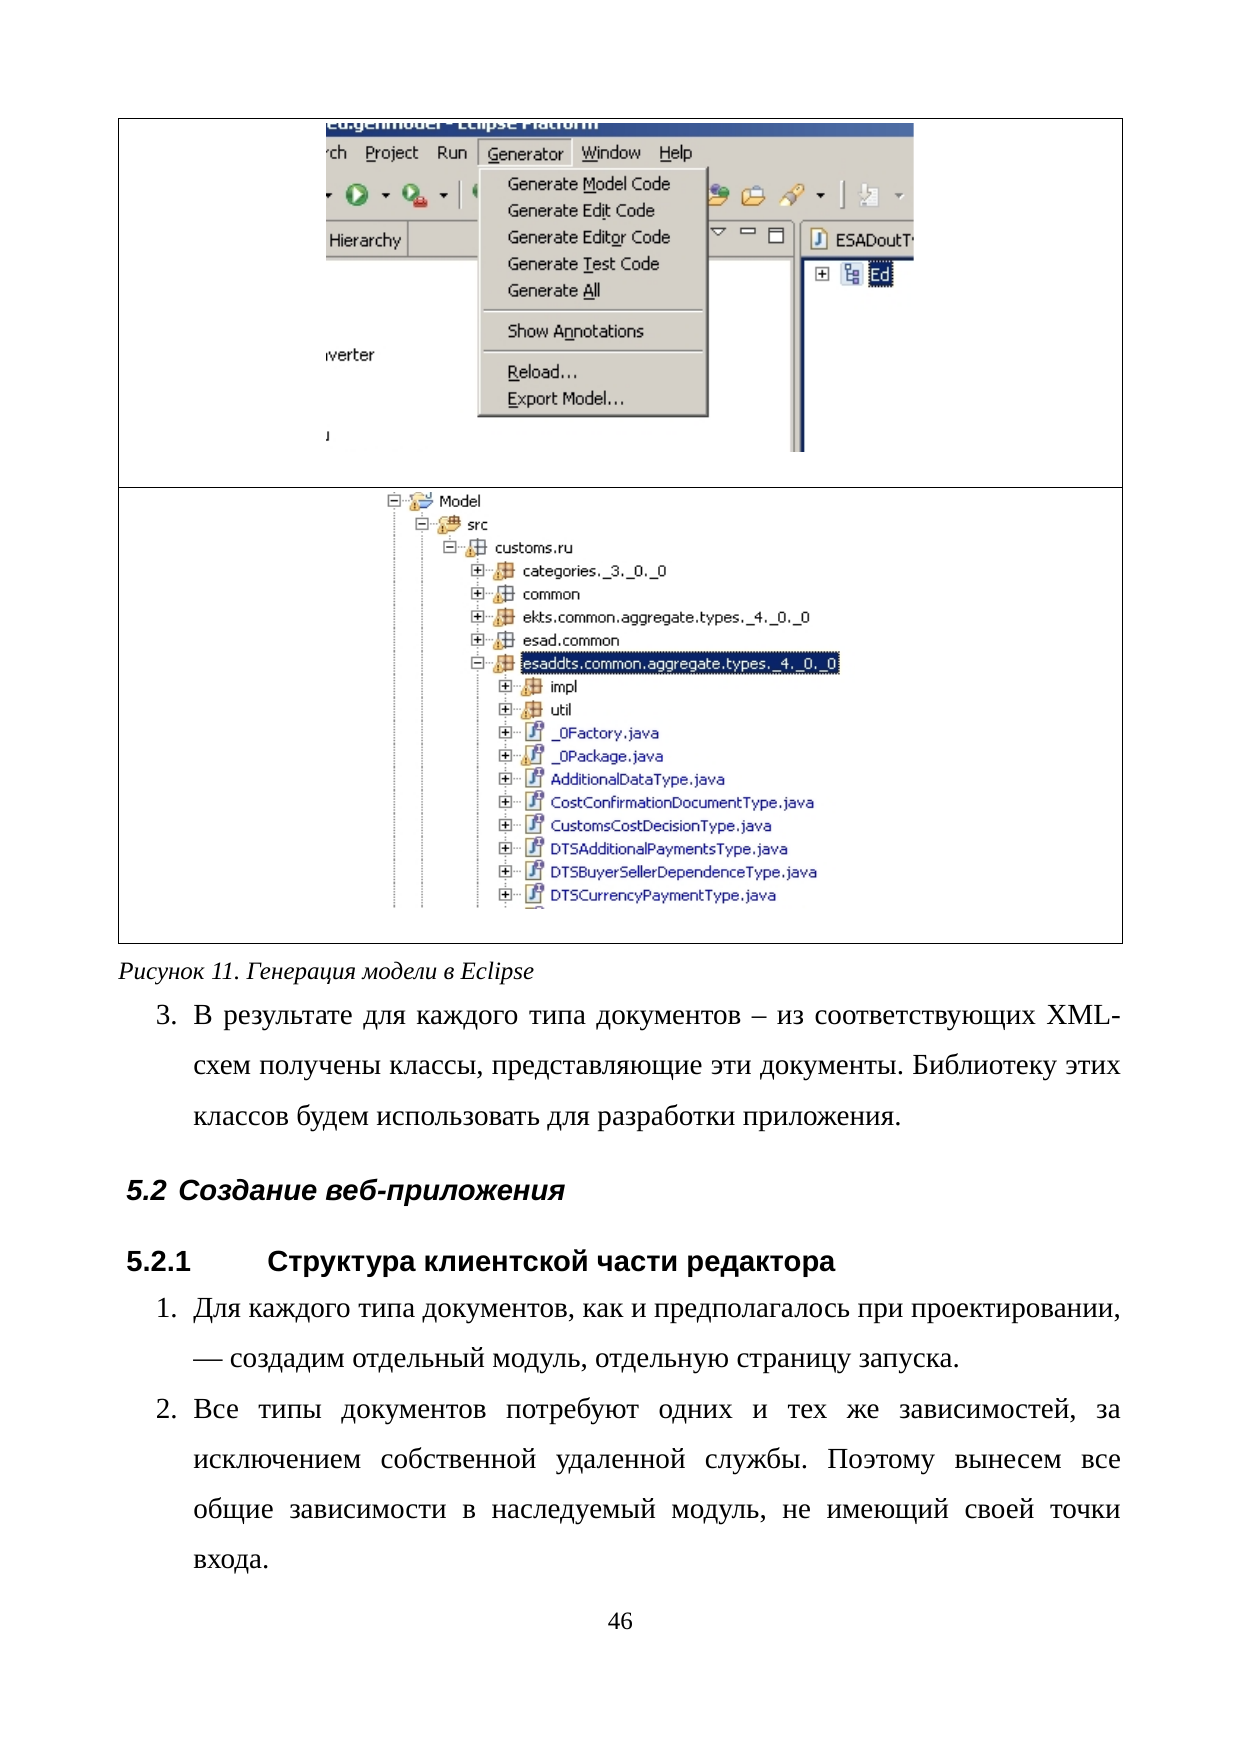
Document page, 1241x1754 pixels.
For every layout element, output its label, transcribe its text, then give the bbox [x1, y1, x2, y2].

subtitle Структура клиентской части редактора [118, 1244, 1122, 1278]
list Все типы документов потребуют одних и тех же зависимостей, за исключением собственной удаленной службы. Поэтому вынесем все общие зависимости в наследуемый модуль, не имеющий своей точки входа. [156, 1391, 1122, 1575]
list Для каждого типа документов, как и предполагалось при проектировании, — создадим отдельный модуль, отдельную страницу запуска. [156, 1290, 1122, 1374]
picture [326, 123, 914, 452]
list В результате для каждого типа документов – из соответствующих XML-схем получены классы, представляющие эти документы. Библиотеку этих классов будем использовать для разработки приложения. [156, 997, 1122, 1131]
table_cell [119, 493, 1122, 943]
subtitle Создание веб-приложения [118, 1173, 1122, 1207]
text Рисунок 11. Генерация модели в Eclipse [118, 956, 1122, 984]
table_cell [119, 488, 1122, 492]
table_cell [119, 119, 1122, 487]
picture [385, 492, 855, 909]
